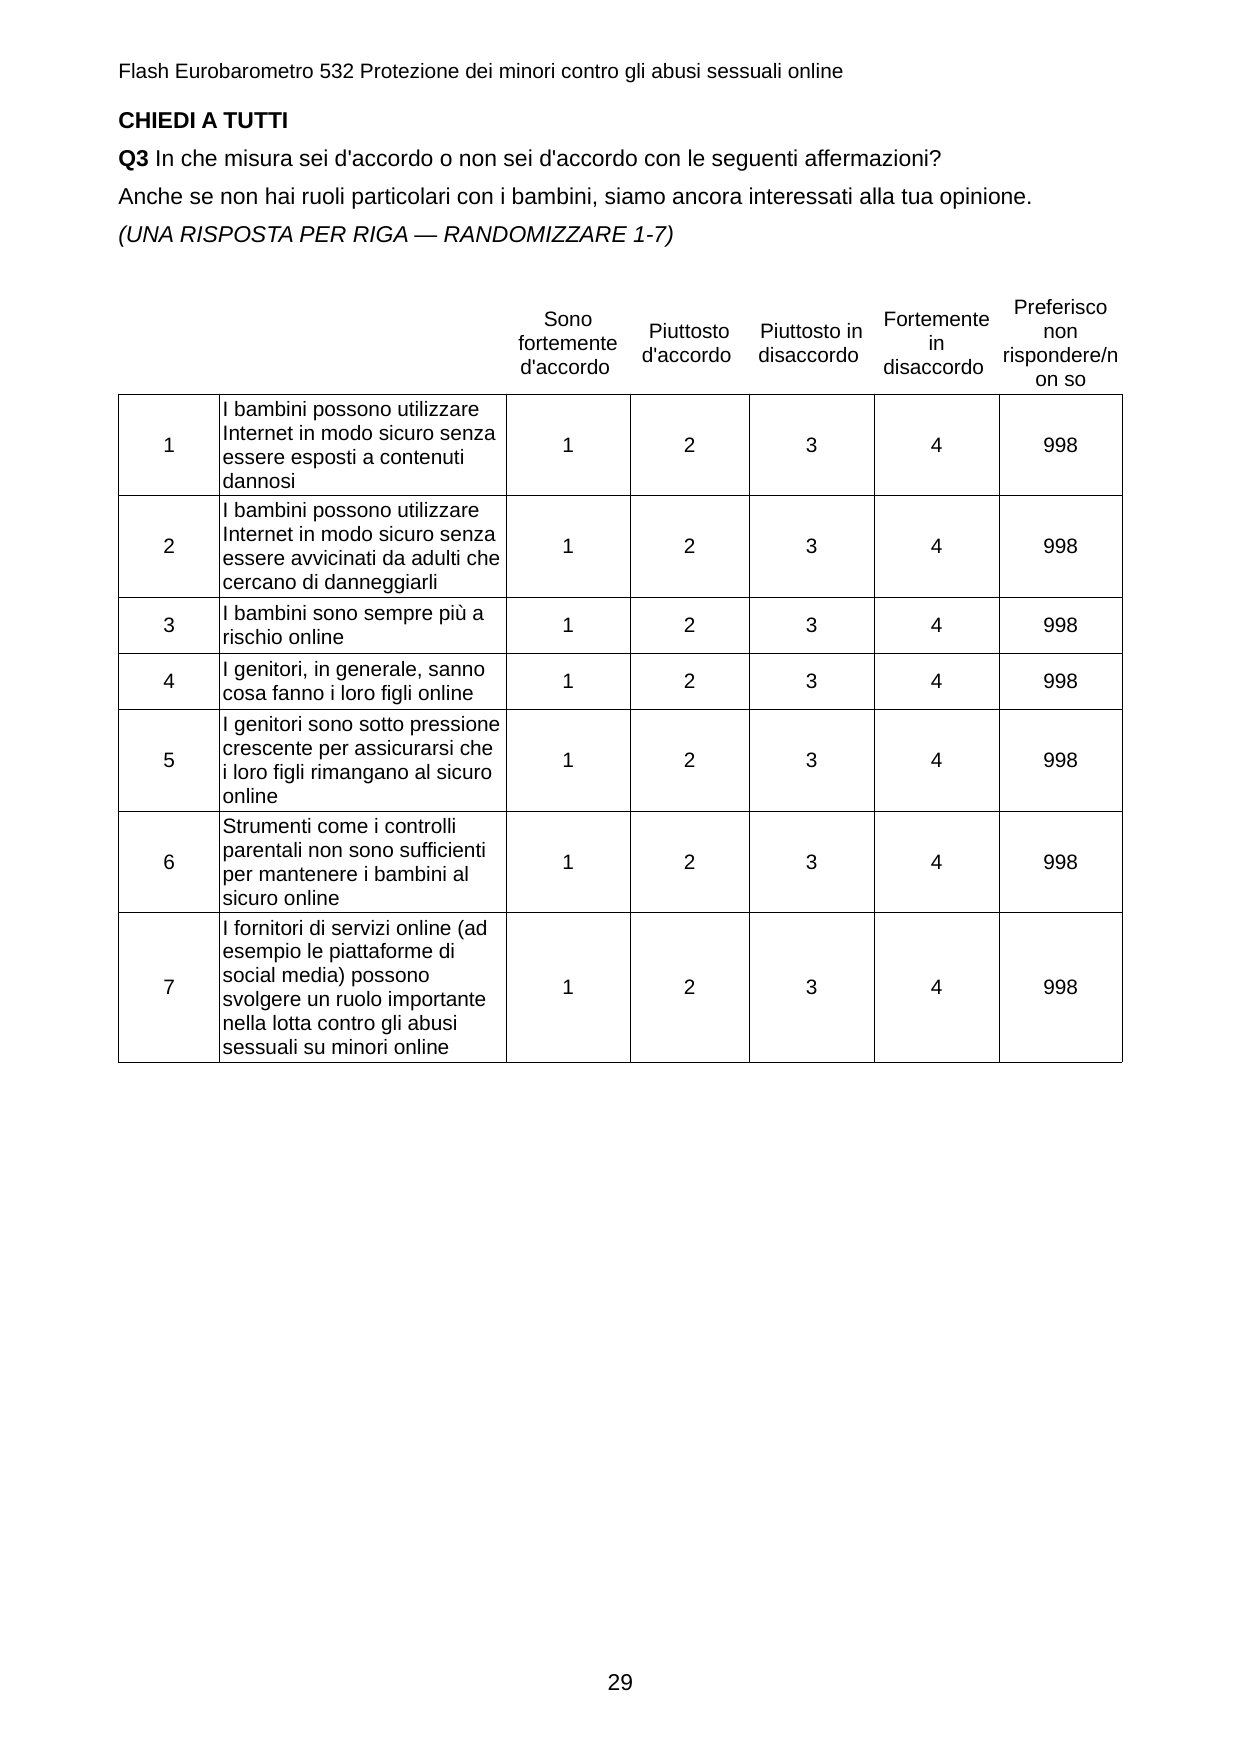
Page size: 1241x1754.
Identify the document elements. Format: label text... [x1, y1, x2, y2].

table_cell I fornitori di servizi online (ad esempio le piattaforme di social media) possono svolgere un ruolo importante nella lotta contro gli abusi sessuali su minori online [220, 913, 506, 1062]
table_header Piuttosto in disaccordo [749, 292, 874, 393]
table_cell I bambini sono sempre più a rischio online [220, 598, 506, 653]
text CHIEDI A TUTTI [118, 107, 1122, 133]
table_cell 3 [750, 496, 874, 597]
table_cell 1 [507, 654, 630, 709]
table_cell 998 [1000, 913, 1122, 1062]
table_cell 998 [1000, 496, 1122, 597]
table_cell 998 [1000, 395, 1122, 495]
table_cell 4 [875, 913, 999, 1062]
table_cell 998 [1000, 598, 1122, 653]
table_cell 4 [875, 598, 999, 653]
table_cell I bambini possono utilizzare Internet in modo sicuro senza essere esposti a contenuti dannosi [220, 395, 506, 495]
text Anche se non hai ruoli particolari con i bambini, siamo ancora interessati alla tua opinione. [118, 183, 1122, 209]
table_cell I genitori, in generale, sanno cosa fanno i loro figli online [220, 654, 506, 709]
table_cell 2 [119, 496, 219, 597]
table_cell 4 [119, 654, 219, 709]
text (UNA RISPOSTA PER RIGA — RANDOMIZZARE 1-7) [118, 221, 1122, 248]
table_cell 2 [631, 812, 749, 912]
table_cell 1 [507, 913, 630, 1062]
table_header Fortemente in disaccordo [874, 292, 999, 393]
table_cell 1 [119, 395, 219, 495]
table_header [220, 292, 506, 393]
table_cell 3 [119, 598, 219, 653]
table_header Sono fortemente d'accordo [506, 292, 630, 393]
table_cell 1 [507, 496, 630, 597]
table_cell I bambini possono utilizzare Internet in modo sicuro senza essere avvicinati da adulti che cercano di danneggiarli [220, 496, 506, 597]
table_cell Strumenti come i controlli parentali non sono sufficienti per mantenere i bambini al sicuro online [220, 812, 506, 912]
table_cell 3 [750, 654, 874, 709]
table_cell 998 [1000, 654, 1122, 709]
table_cell 2 [631, 496, 749, 597]
table_header Piuttosto d'accordo [630, 292, 749, 393]
table_cell 1 [507, 812, 630, 912]
table_cell 998 [1000, 710, 1122, 811]
table_cell 3 [750, 598, 874, 653]
table_cell 3 [750, 710, 874, 811]
table_cell 3 [750, 395, 874, 495]
table_cell 4 [875, 496, 999, 597]
table_header Preferisco non rispondere/non so [999, 292, 1122, 393]
table_cell 6 [119, 812, 219, 912]
table_cell 3 [750, 812, 874, 912]
table_cell 4 [875, 395, 999, 495]
table_cell 2 [631, 654, 749, 709]
table_cell 2 [631, 395, 749, 495]
table_cell 1 [507, 598, 630, 653]
table_cell 7 [119, 913, 219, 1062]
table_cell 4 [875, 654, 999, 709]
table_header [118, 292, 219, 393]
table_cell 2 [631, 710, 749, 811]
table_cell 2 [631, 913, 749, 1062]
table_cell 2 [631, 598, 749, 653]
table_cell I genitori sono sotto pressione crescente per assicurarsi che i loro figli rimangano al sicuro online [220, 710, 506, 811]
table_cell 4 [875, 710, 999, 811]
table_cell 5 [119, 710, 219, 811]
table_cell 3 [750, 913, 874, 1062]
table_cell 1 [507, 710, 630, 811]
table_cell 4 [875, 812, 999, 912]
table_cell 998 [1000, 812, 1122, 912]
text Q3 In che misura sei d'accordo o non sei d'accordo con le seguenti affermazioni? [118, 145, 1122, 171]
table_cell 1 [507, 395, 630, 495]
